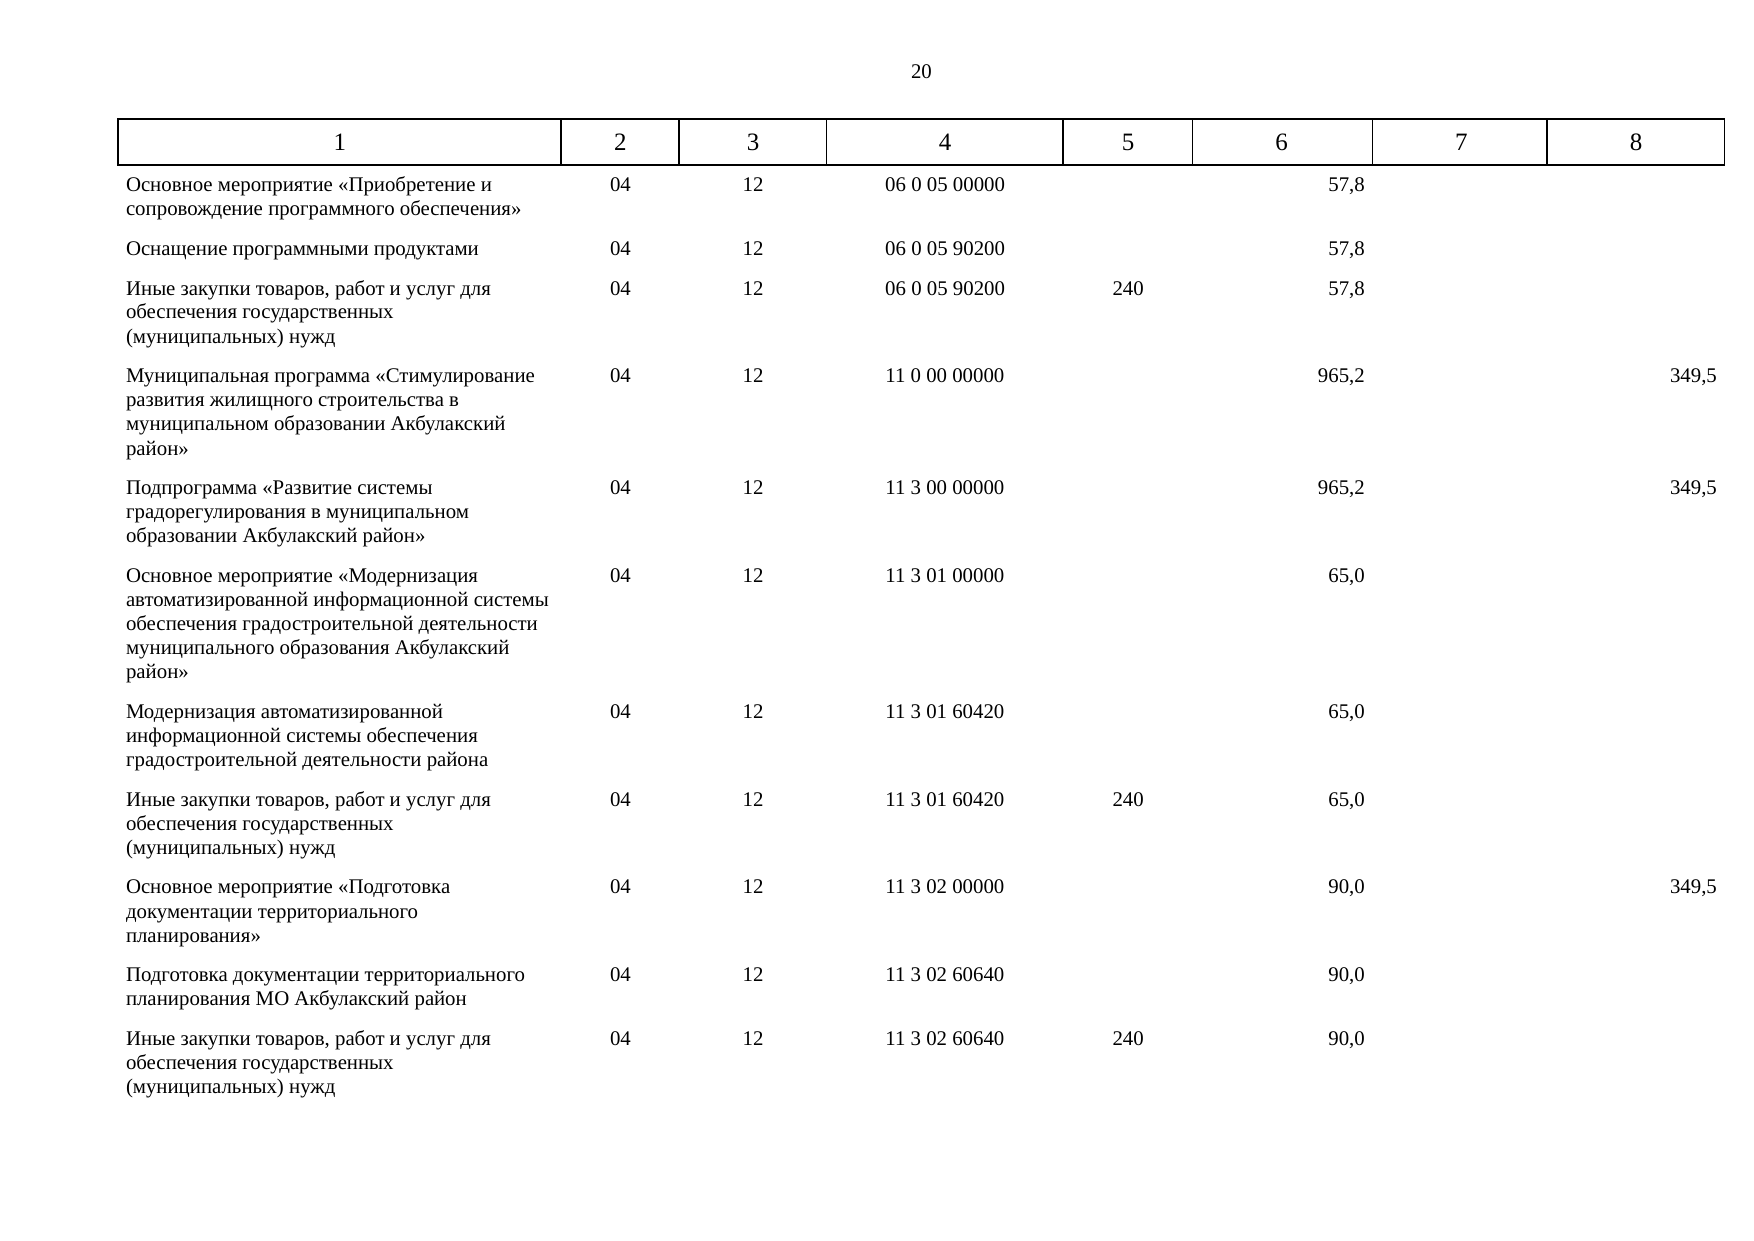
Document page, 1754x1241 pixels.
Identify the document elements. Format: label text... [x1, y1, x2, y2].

table_cell 12 [679, 467, 827, 555]
table_cell 04 [561, 779, 679, 867]
table_cell 04 [561, 1018, 679, 1106]
table_cell 57,8 [1193, 228, 1372, 268]
table_cell 349,5 [1547, 467, 1724, 555]
table_cell [1547, 268, 1724, 355]
table_cell 06 0 05 90200 [827, 268, 1063, 355]
table_cell 65,0 [1193, 691, 1372, 779]
table_header 4 [835, 128, 1055, 156]
table_cell [1063, 555, 1193, 691]
table_cell 06 0 05 90200 [827, 228, 1063, 268]
table_cell [1372, 955, 1547, 1018]
table_cell [1372, 867, 1547, 954]
table_cell 57,8 [1193, 268, 1372, 355]
table_cell Муниципальная программа «Стимулирование развития жилищного строительства в муниципальном образовании Акбулакский район» [118, 355, 561, 467]
table_cell Иные закупки товаров, работ и услуг для обеспечения государственных (муниципальных) нужд [118, 779, 561, 867]
table_cell [1063, 867, 1193, 954]
table_header 8 [1555, 128, 1716, 156]
table_cell 349,5 [1547, 355, 1724, 467]
table_header 2 [569, 128, 671, 156]
table_header 6 [1201, 128, 1362, 156]
table_cell Основное мероприятие «Модернизация автоматизированной информационной системы обеспечения градостроительной деятельности муниципального образования Акбулакский район» [118, 555, 561, 691]
table_cell 12 [679, 355, 827, 467]
table_cell Подпрограмма «Развитие системы градорегулирования в муниципальном образовании Акбулакский район» [118, 467, 561, 555]
table_cell 04 [561, 955, 679, 1018]
table_cell 06 0 05 00000 [827, 166, 1063, 228]
table_cell Оснащение программными продуктами [118, 228, 561, 268]
table_header [1373, 120, 1546, 164]
table_cell [1063, 691, 1193, 779]
table_cell 11 0 00 00000 [827, 355, 1063, 467]
table_cell [1063, 166, 1193, 228]
table_cell 240 [1063, 1018, 1193, 1106]
table_cell 04 [561, 555, 679, 691]
table_cell Иные закупки товаров, работ и услуг для обеспечения государственных (муниципальных) нужд [118, 1018, 561, 1106]
table_cell 965,2 [1193, 467, 1372, 555]
table_cell 04 [561, 691, 679, 779]
table_cell 12 [679, 955, 827, 1018]
table_cell [1547, 955, 1724, 1018]
table_cell 04 [561, 166, 679, 228]
table_cell 349,5 [1547, 867, 1724, 954]
table_cell 04 [561, 355, 679, 467]
table_cell Иные закупки товаров, работ и услуг для обеспечения государственных (муниципальных) нужд [118, 268, 561, 355]
table_cell [1063, 955, 1193, 1018]
table_header 7 [1380, 128, 1542, 156]
table_header [119, 120, 560, 164]
table_header [562, 120, 678, 164]
table_cell 11 3 01 60420 [827, 691, 1063, 779]
table_cell [1372, 779, 1547, 867]
table_cell 11 3 00 00000 [827, 467, 1063, 555]
table_cell [1063, 467, 1193, 555]
table_cell 965,2 [1193, 355, 1372, 467]
table_cell 12 [679, 1018, 827, 1106]
table_cell [1372, 228, 1547, 268]
table_cell Основное мероприятие «Подготовка документации территориального планирования» [118, 867, 561, 954]
table_cell [1547, 166, 1724, 228]
table_cell [1372, 268, 1547, 355]
table_cell [1372, 355, 1547, 467]
table_cell 12 [679, 867, 827, 954]
table_cell 11 3 01 00000 [827, 555, 1063, 691]
table_cell 12 [679, 779, 827, 867]
table_cell [1372, 691, 1547, 779]
table_cell Подготовка документации территориального планирования МО Акбулакский район [118, 955, 561, 1018]
table_cell [1063, 355, 1193, 467]
table_cell 57,8 [1193, 166, 1372, 228]
table_cell 65,0 [1193, 779, 1372, 867]
table_cell 04 [561, 228, 679, 268]
table_cell 11 3 01 60420 [827, 779, 1063, 867]
table_cell [1063, 228, 1193, 268]
table_cell 12 [679, 166, 827, 228]
table_cell Модернизация автоматизированной информационной системы обеспечения градостроительной деятельности района [118, 691, 561, 779]
table_header 3 [687, 128, 819, 156]
table_header 5 [1071, 128, 1185, 156]
table_cell [1372, 555, 1547, 691]
table_header [1064, 120, 1192, 164]
table_cell [1372, 1018, 1547, 1106]
table_cell 04 [561, 268, 679, 355]
table_cell 11 3 02 60640 [827, 955, 1063, 1018]
table_header 1 [126, 128, 553, 156]
table_cell [1547, 691, 1724, 779]
table_cell Основное мероприятие «Приобретение и сопровождение программного обеспечения» [118, 166, 561, 228]
table_cell 12 [679, 268, 827, 355]
table_cell 240 [1063, 268, 1193, 355]
table_header [827, 120, 1062, 164]
table_header [680, 120, 826, 164]
table_cell 90,0 [1193, 867, 1372, 954]
table_cell 11 3 02 00000 [827, 867, 1063, 954]
table_cell [1547, 1018, 1724, 1106]
table_cell 65,0 [1193, 555, 1372, 691]
table_cell 04 [561, 467, 679, 555]
table_cell 240 [1063, 779, 1193, 867]
table_cell 12 [679, 228, 827, 268]
table_cell 12 [679, 555, 827, 691]
table_cell [1372, 166, 1547, 228]
table_cell 11 3 02 60640 [827, 1018, 1063, 1106]
table_header [1548, 120, 1724, 164]
table_header [1193, 120, 1372, 164]
table_cell [1547, 555, 1724, 691]
table_cell 12 [679, 691, 827, 779]
table_cell [1372, 467, 1547, 555]
table_cell 90,0 [1193, 955, 1372, 1018]
table_cell [1547, 228, 1724, 268]
table_cell [1547, 779, 1724, 867]
table_cell 90,0 [1193, 1018, 1372, 1106]
table_cell 04 [561, 867, 679, 954]
